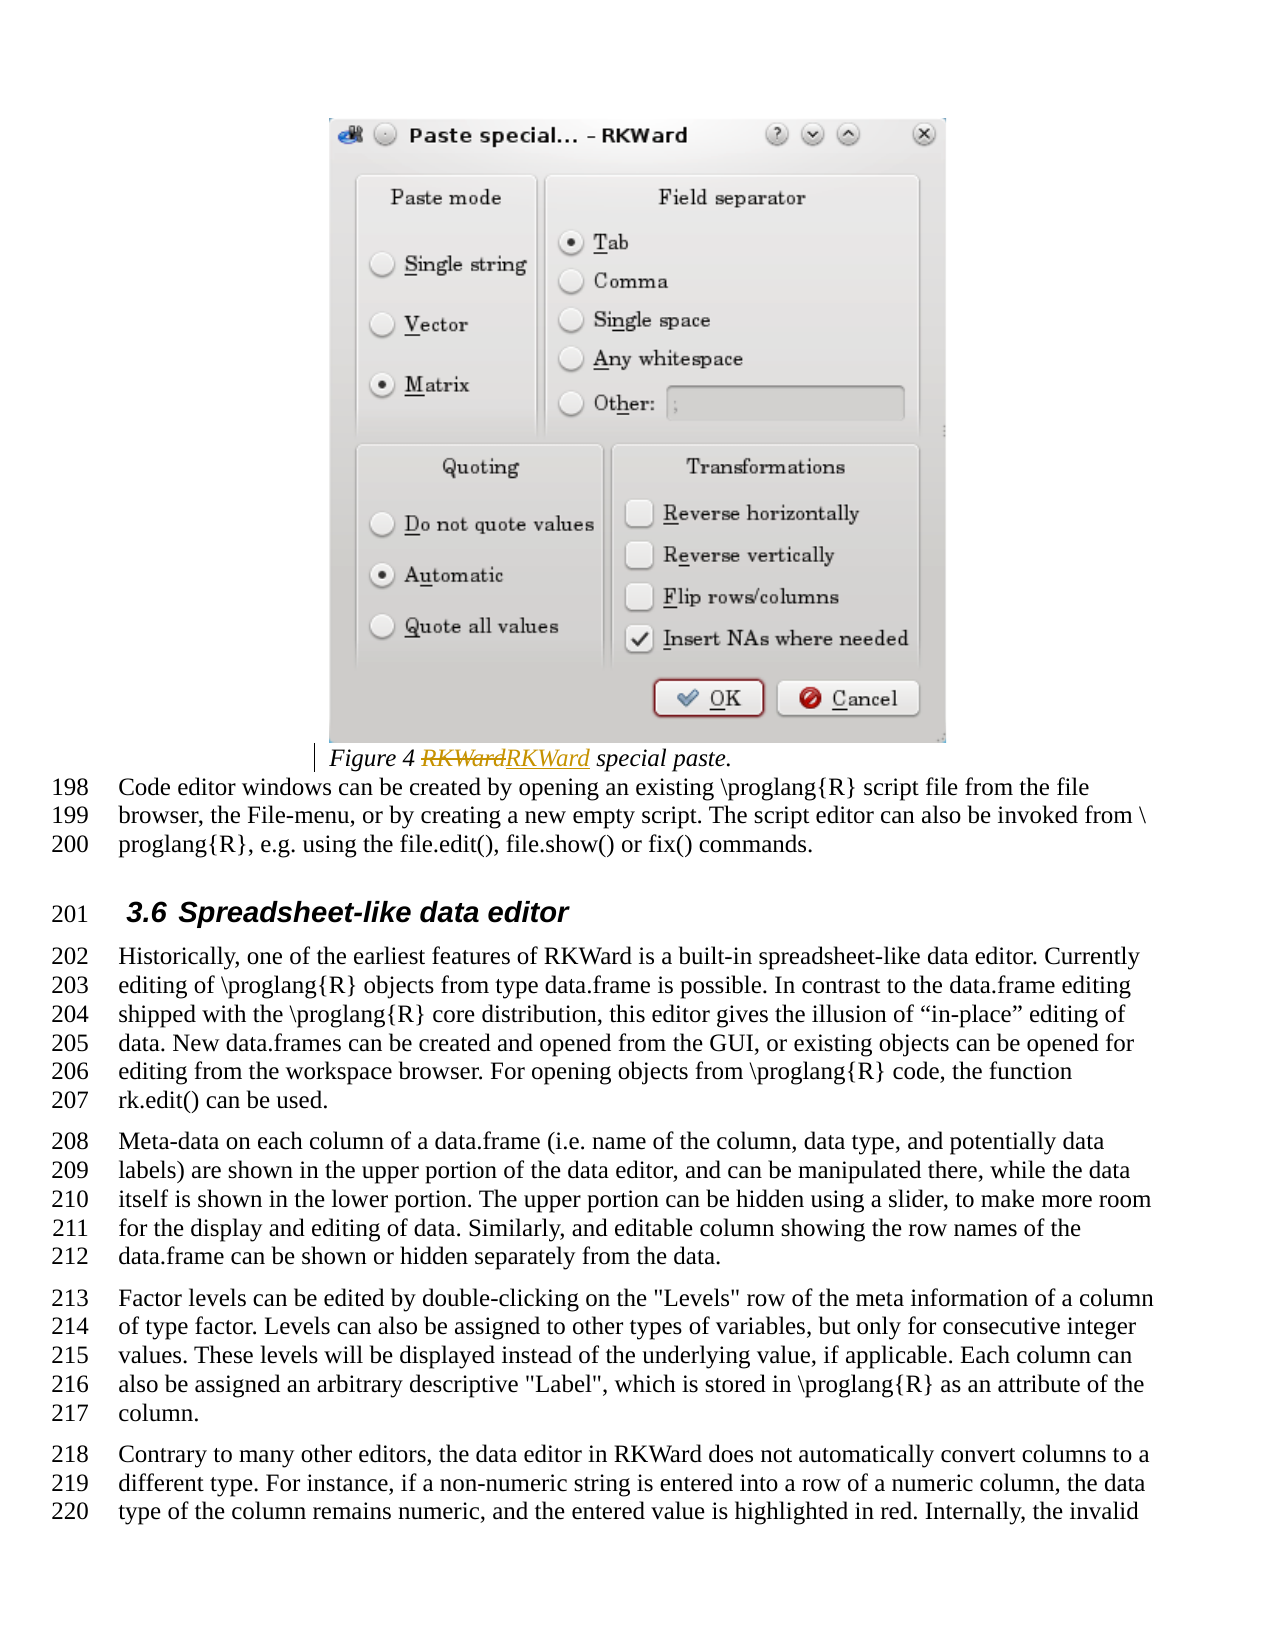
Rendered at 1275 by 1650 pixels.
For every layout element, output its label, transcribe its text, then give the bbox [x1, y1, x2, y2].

text Factor levels can be edited by double-clicking on the "Levels" row of the meta information of a column of type factor. Levels can also be assigned to other types of variables, but only for consecutive integer values. These levels will be displayed instead of the underlying value, if applicable. Each column can also be assigned an arbitrary descriptive "Label", which is stored in \proglang{R} as an attribute of the column. [118, 1283, 1157, 1426]
subtitle Spreadsheet-like data editor [118, 895, 1157, 929]
text Historically, one of the earliest features of RKWard is a built-in spreadsheet-like data editor. Currently editing of \proglang{R} objects from type data.frame is possible. In contrast to the data.frame editing shipped with the \proglang{R} core distribution, this editor gives the illusion of “in-place” editing of data. New data.frames can be created and opened from the GUI, or existing objects can be opened for editing from the workspace browser. For opening objects from \proglang{R} code, the function rk.edit() can be used. [118, 941, 1157, 1114]
text Meta-data on each column of a data.frame (i.e. name of the column, data type, and potentially data labels) are shown in the upper portion of the data editor, and can be manipulated there, while the data itself is shown in the lower portion. The upper portion can be hidden using a slider, to make more room for the display and editing of data. Similarly, and editable column showing the row names of the data.frame can be shown or hidden separately from the data. [118, 1126, 1157, 1270]
text Code editor windows can be created by opening an existing \proglang{R} script file from the file browser, the File-menu, or by creating a new empty script. The script editor can also be invoked from \proglang{R}, e.g. using the file.edit(), file.show() or fix() commands. [118, 743, 1157, 858]
text Figure 4 RKWard special paste. [329, 743, 946, 772]
text Contrary to many other editors, the data editor in RKWard does not automatically convert columns to a different type. For instance, if a non-numeric string is entered into a row of a numeric column, the data type of the column remains numeric, and the entered value is highlighted in red. Internally, the invalid [118, 1439, 1157, 1525]
picture [329, 118, 947, 743]
